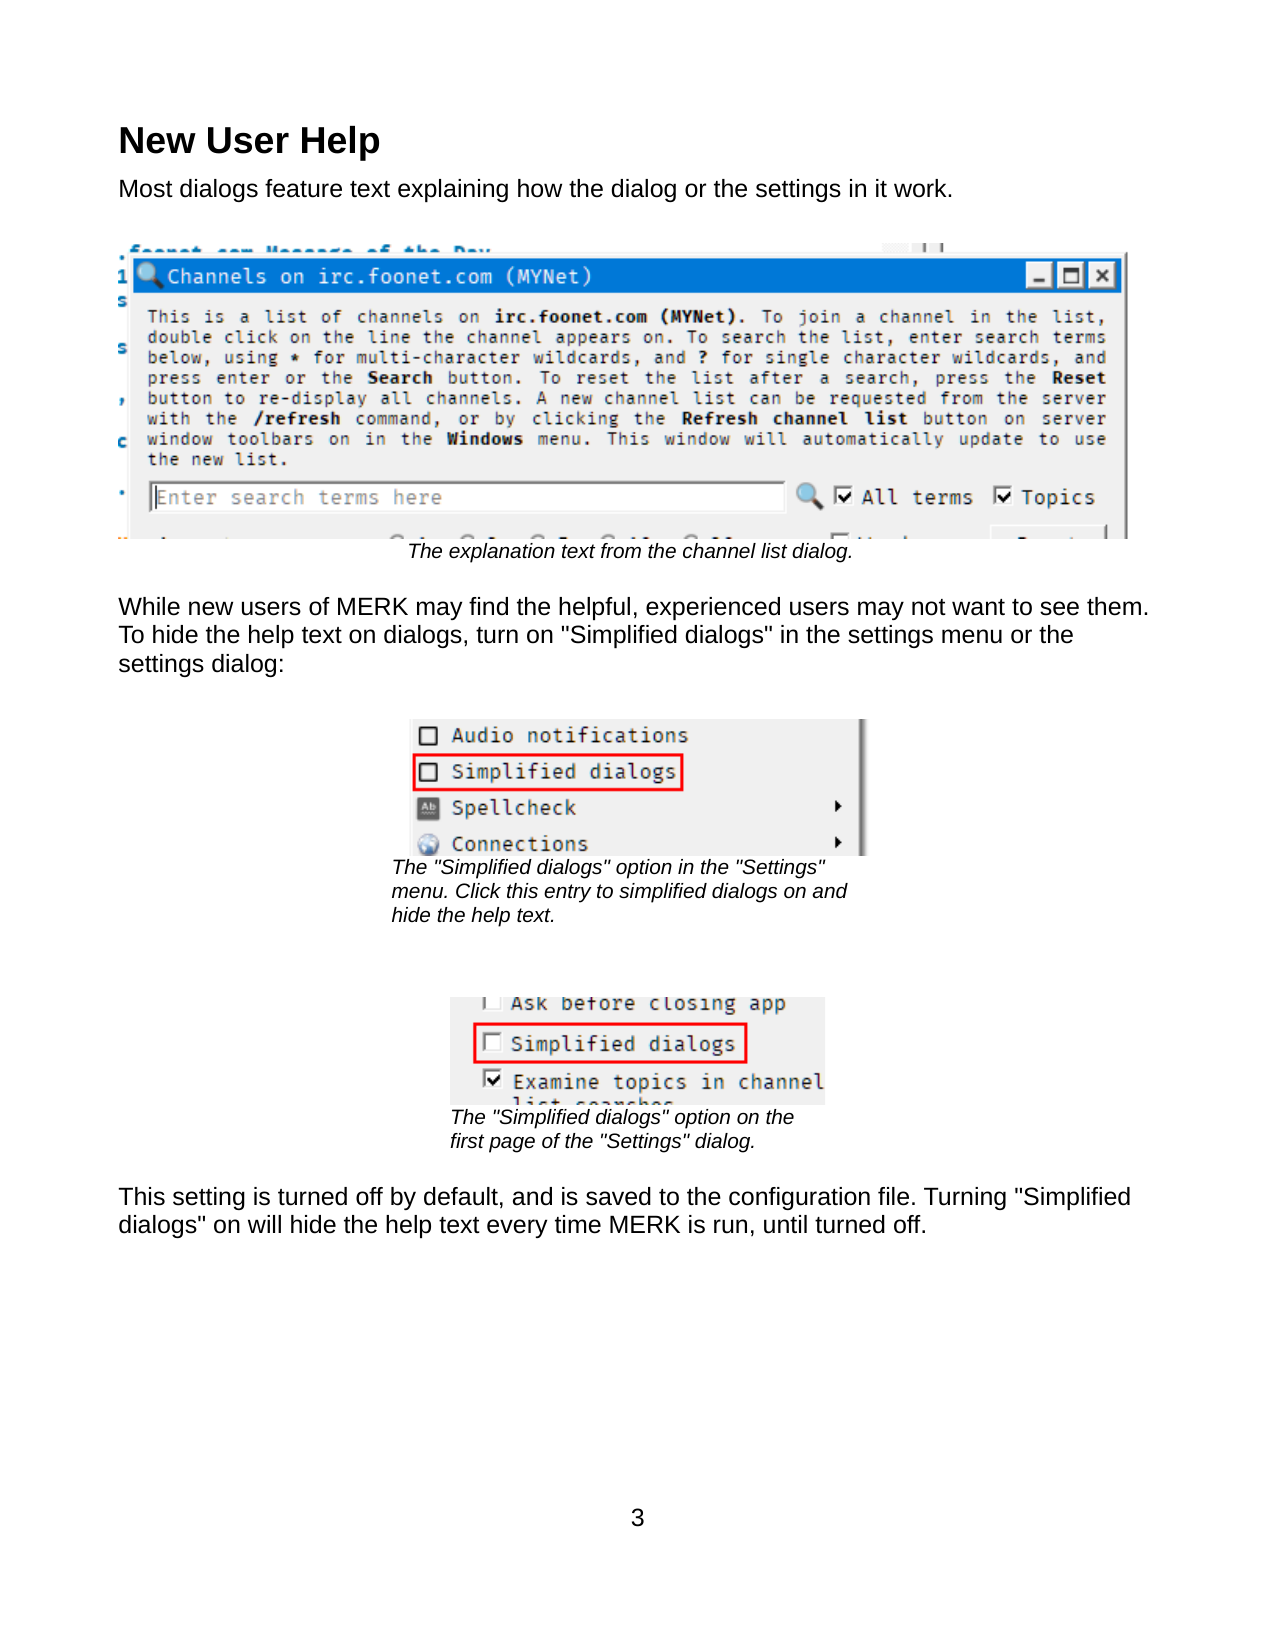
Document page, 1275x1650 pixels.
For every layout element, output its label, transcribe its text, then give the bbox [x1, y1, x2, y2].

picture [391, 719, 884, 856]
text The "Simplified dialogs" option on the first page of the "Settings" dialog. [450, 1105, 825, 1153]
text The "Simplified dialogs" option in the "Settings" menu. Click this entry to simplified dialogs on and hide the help text. [391, 856, 884, 927]
text The explanation text from the channel list dialog. [118, 539, 1145, 563]
subtitle New User Help [118, 118, 1157, 161]
picture [450, 997, 826, 1105]
text This setting is turned off by default, and is saved to the configuration file. Turning "Simplified dialogs" on will hide the help text every time MERK is run, until turned off. [118, 1182, 1157, 1239]
picture [118, 243, 1145, 539]
text While new users of MERK may find the helpful, experienced users may not want to see them. To hide the help text on dialogs, turn on "Simplified dialogs" in the settings menu or the settings dialog: [118, 592, 1157, 678]
text Most dialogs feature text explaining how the dialog or the settings in it work. [118, 174, 1157, 202]
